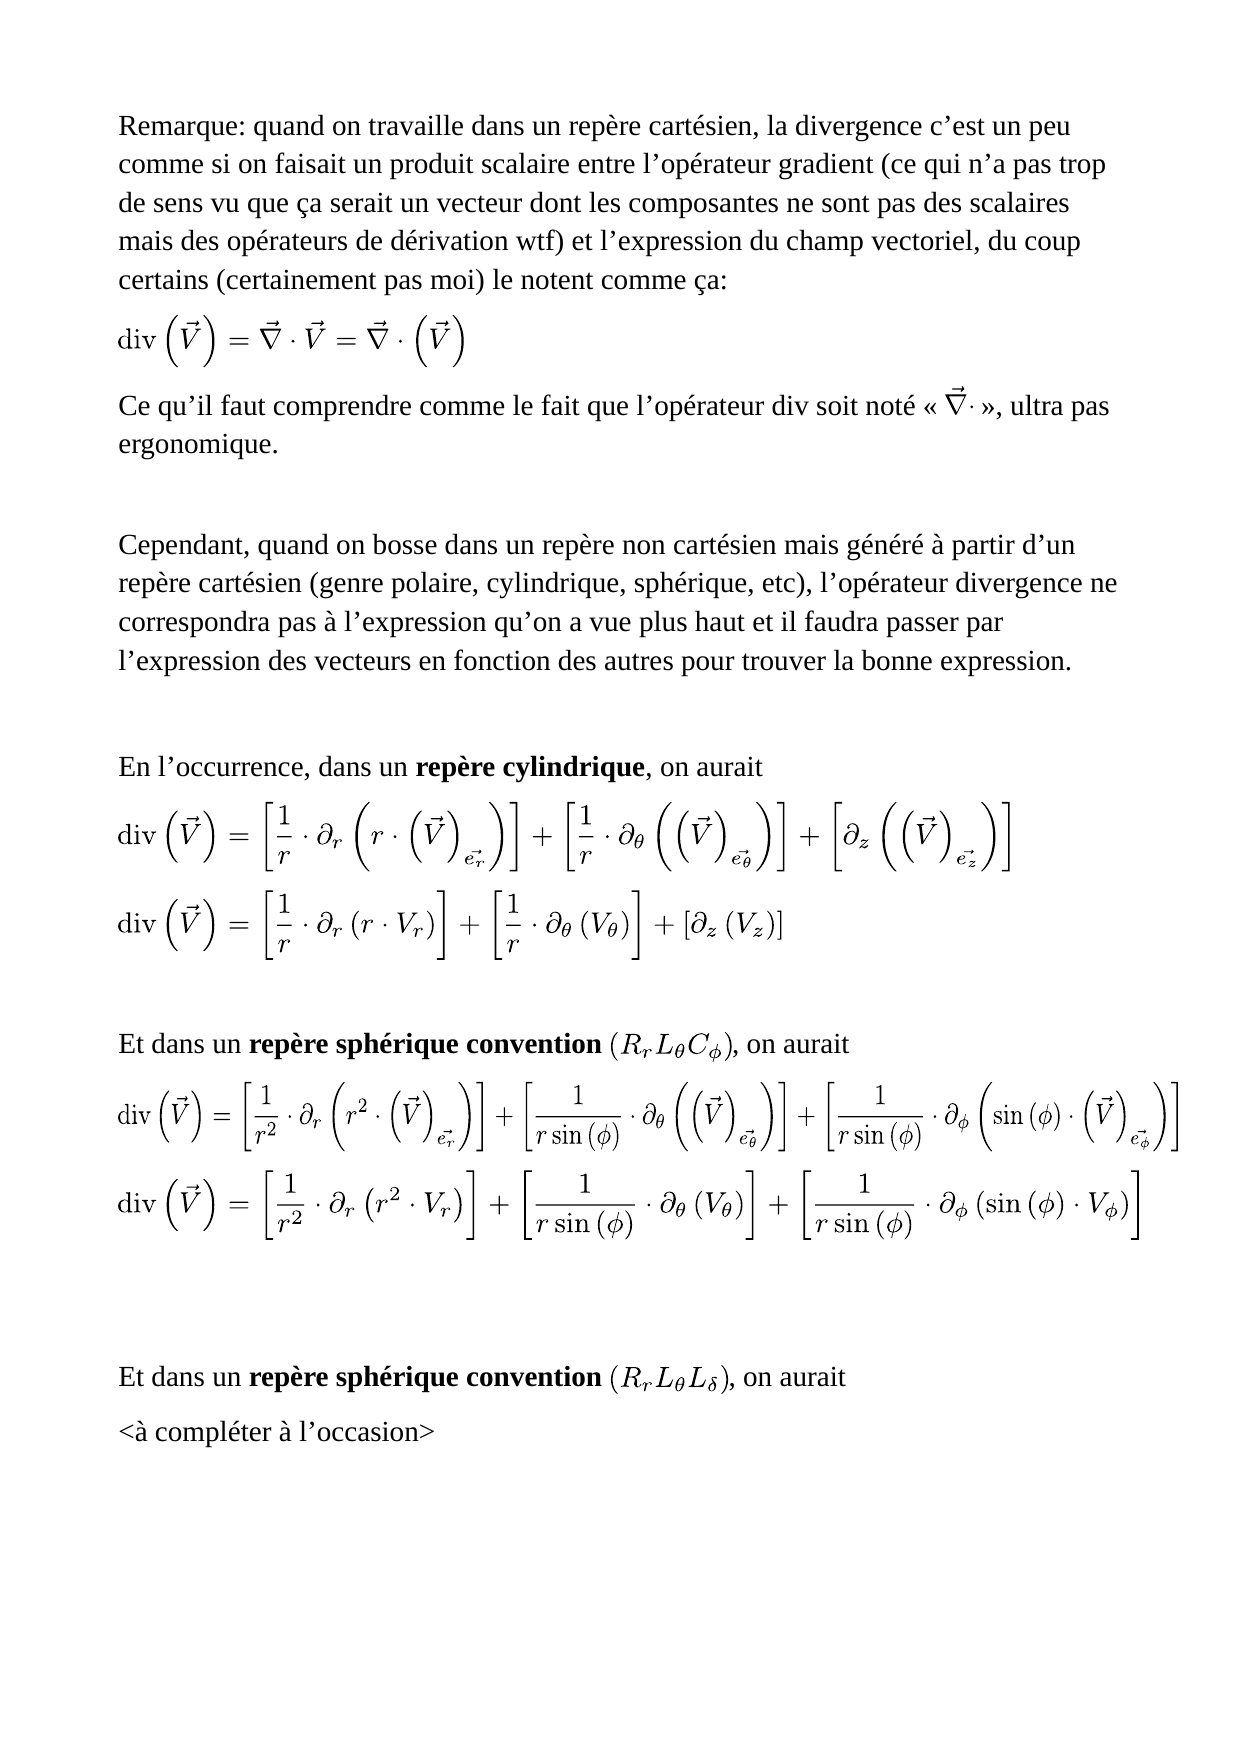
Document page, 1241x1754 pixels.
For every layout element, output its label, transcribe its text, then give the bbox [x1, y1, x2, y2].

text En l’occurrence, dans un repère cylindrique, on aurait [118, 749, 1122, 782]
text <à compléter à l’occasion> [118, 1414, 1122, 1447]
text Remarque: quand on travaille dans un repère cartésien, la divergence c’est un peu comme si on faisait un produit scalaire entre l’opérateur gradient (ce qui n’a pas trop de sens vu que ça serait un vecteur dont les composantes ne sont pas des scalaires mais des opérateurs de dérivation wtf) et l’expression du champ vectoriel, du coup certains (certainement pas moi) le notent comme ça: [118, 108, 1122, 296]
text Ce qu’il faut comprendre comme le fait que l’opérateur div soit noté « », ultra pas ergonomique. [118, 386, 1122, 460]
text Et dans un repère sphérique convention , on aurait [118, 1026, 1122, 1062]
text Et dans un repère sphérique convention , on aurait [118, 1359, 1122, 1394]
text Cependant, quand on bosse dans un repère non cartésien mais généré à partir d’un repère cartésien (genre polaire, cylindrique, sphérique, etc), l’opérateur divergence ne correspondra pas à l’expression qu’on a vue plus haut et il faudra passer par l’expression des vecteurs en fonction des autres pour trouver la bonne expression. [118, 527, 1122, 676]
